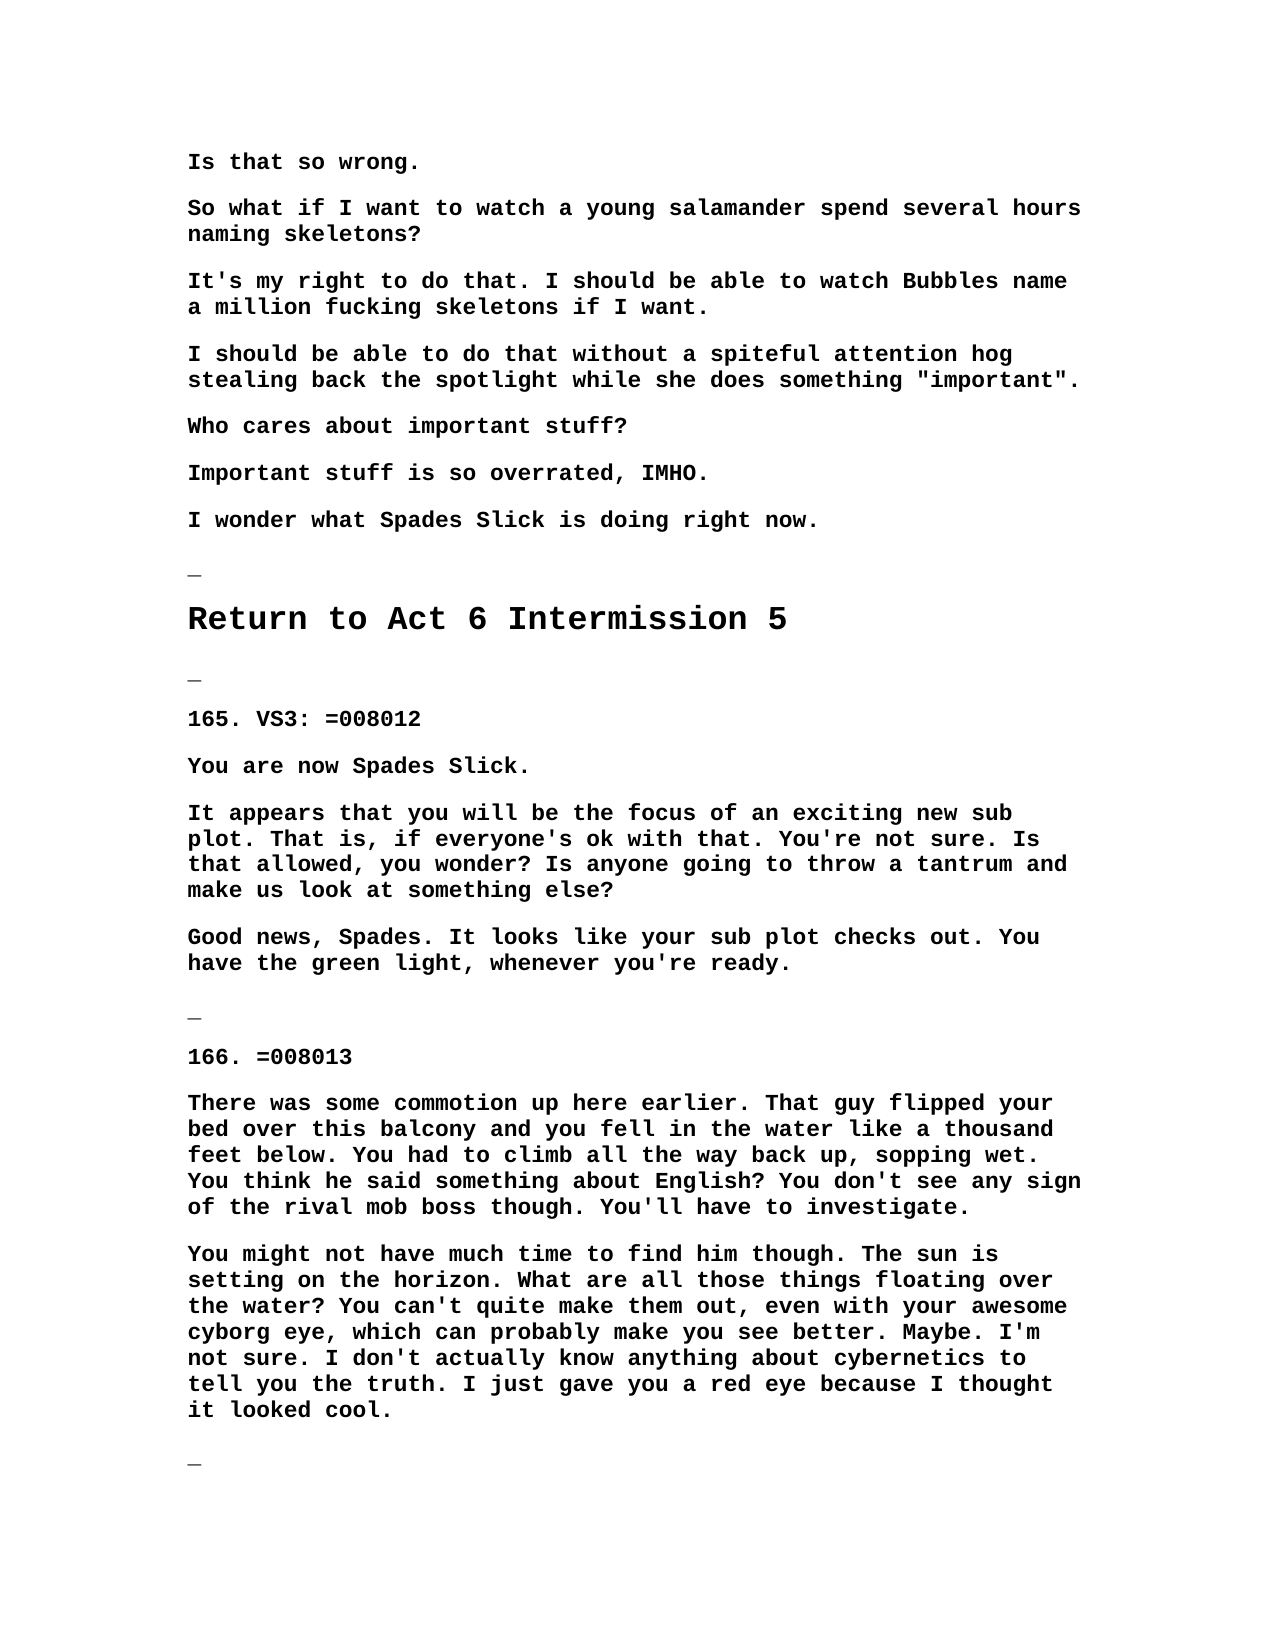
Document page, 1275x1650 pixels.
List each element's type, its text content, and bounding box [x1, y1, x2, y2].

text _ [187, 661, 1087, 687]
text Is that so wrong. [187, 150, 1087, 176]
text You might not have much time to find him though. The sun is setting on the horizon. What are all those things floating over the water? You can't quite make them out, even with your awesome cyborg eye, which can probably make you see better. Maybe. I'm not sure. I don't actually know anything about cybernetics to tell you the truth. I just gave you a red eye because I thought it looked cool. [187, 1242, 1087, 1424]
text _ [187, 555, 1087, 581]
text Who cares about important stuff? [187, 415, 1087, 441]
text I should be able to do that without a spiteful attention hog stealing back the spotlight while she does something "important". [187, 342, 1087, 394]
text You are now Spades Slick. [187, 754, 1087, 780]
text So what if I want to watch a young salamander spend several hours naming skeletons? [187, 197, 1087, 249]
text 165. VS3: =008012 [187, 707, 1087, 733]
text It's my right to do that. I should be able to watch Bubbles name a million fucking skeletons if I want. [187, 269, 1087, 321]
text _ [187, 998, 1087, 1024]
text 166. =008013 [187, 1045, 1087, 1071]
text I wonder what Spades Slick is doing right now. [187, 508, 1087, 534]
text _ [187, 1445, 1087, 1471]
text It appears that you will be the focus of an exciting new sub plot. That is, if everyone's ok with that. You're not sure. Is that allowed, you wonder? Is anyone going to throw a tantrum and make us look at something else? [187, 801, 1087, 905]
text Good news, Spades. It looks like your sub plot checks out. You have the green light, whenever you're ready. [187, 926, 1087, 977]
text Return to Act 6 Intermission 5 [187, 602, 1087, 640]
text There was some commotion up here earlier. That guy flipped your bed over this balcony and you fell in the water like a thousand feet below. You had to climb all the way back up, sopping wet. You think he said something about English? You don't see any sign of the rival mob boss though. You'll have to investigate. [187, 1092, 1087, 1221]
text Important stuff is so overrated, IMHO. [187, 462, 1087, 488]
